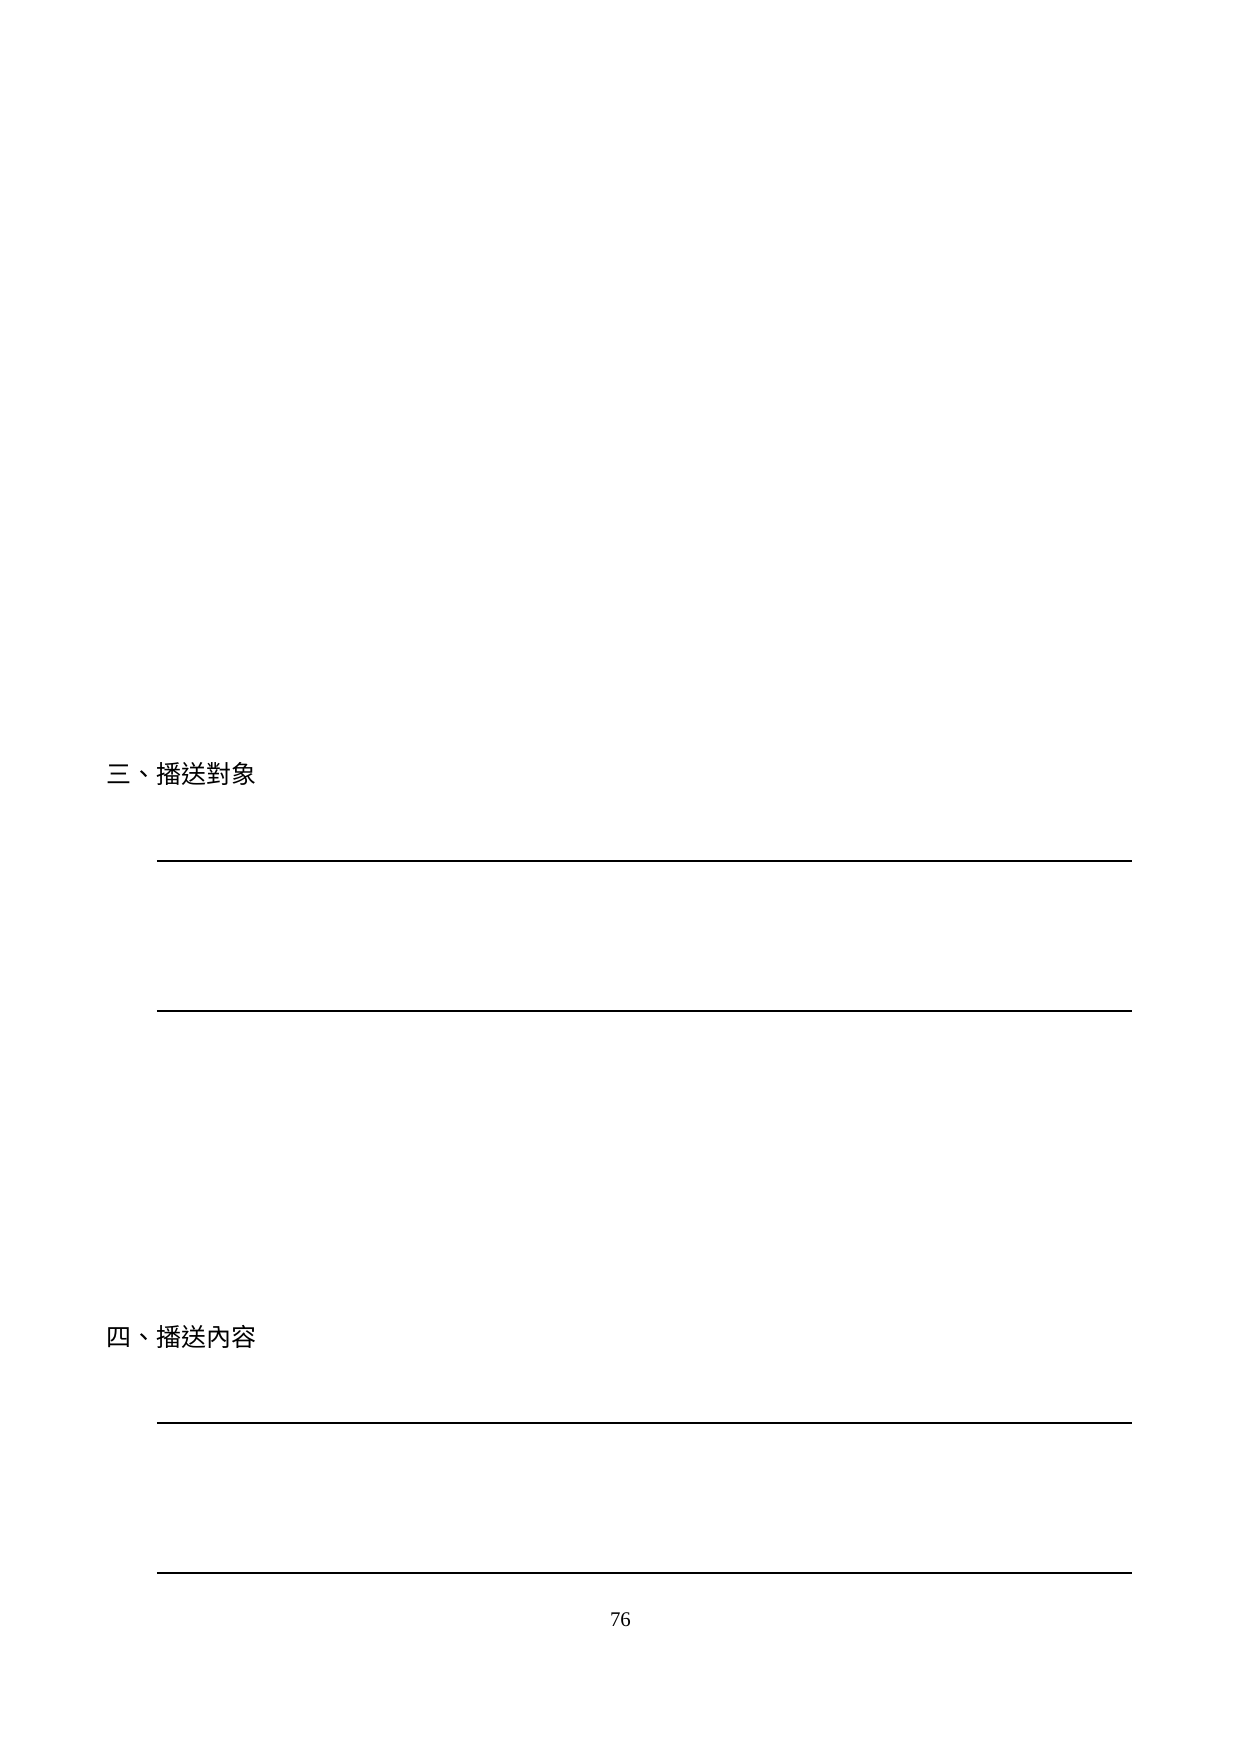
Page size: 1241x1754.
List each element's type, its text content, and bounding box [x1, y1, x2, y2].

text 四、播送內容 [106, 1294, 1134, 1581]
text 三、播送對象 [106, 731, 1134, 1019]
